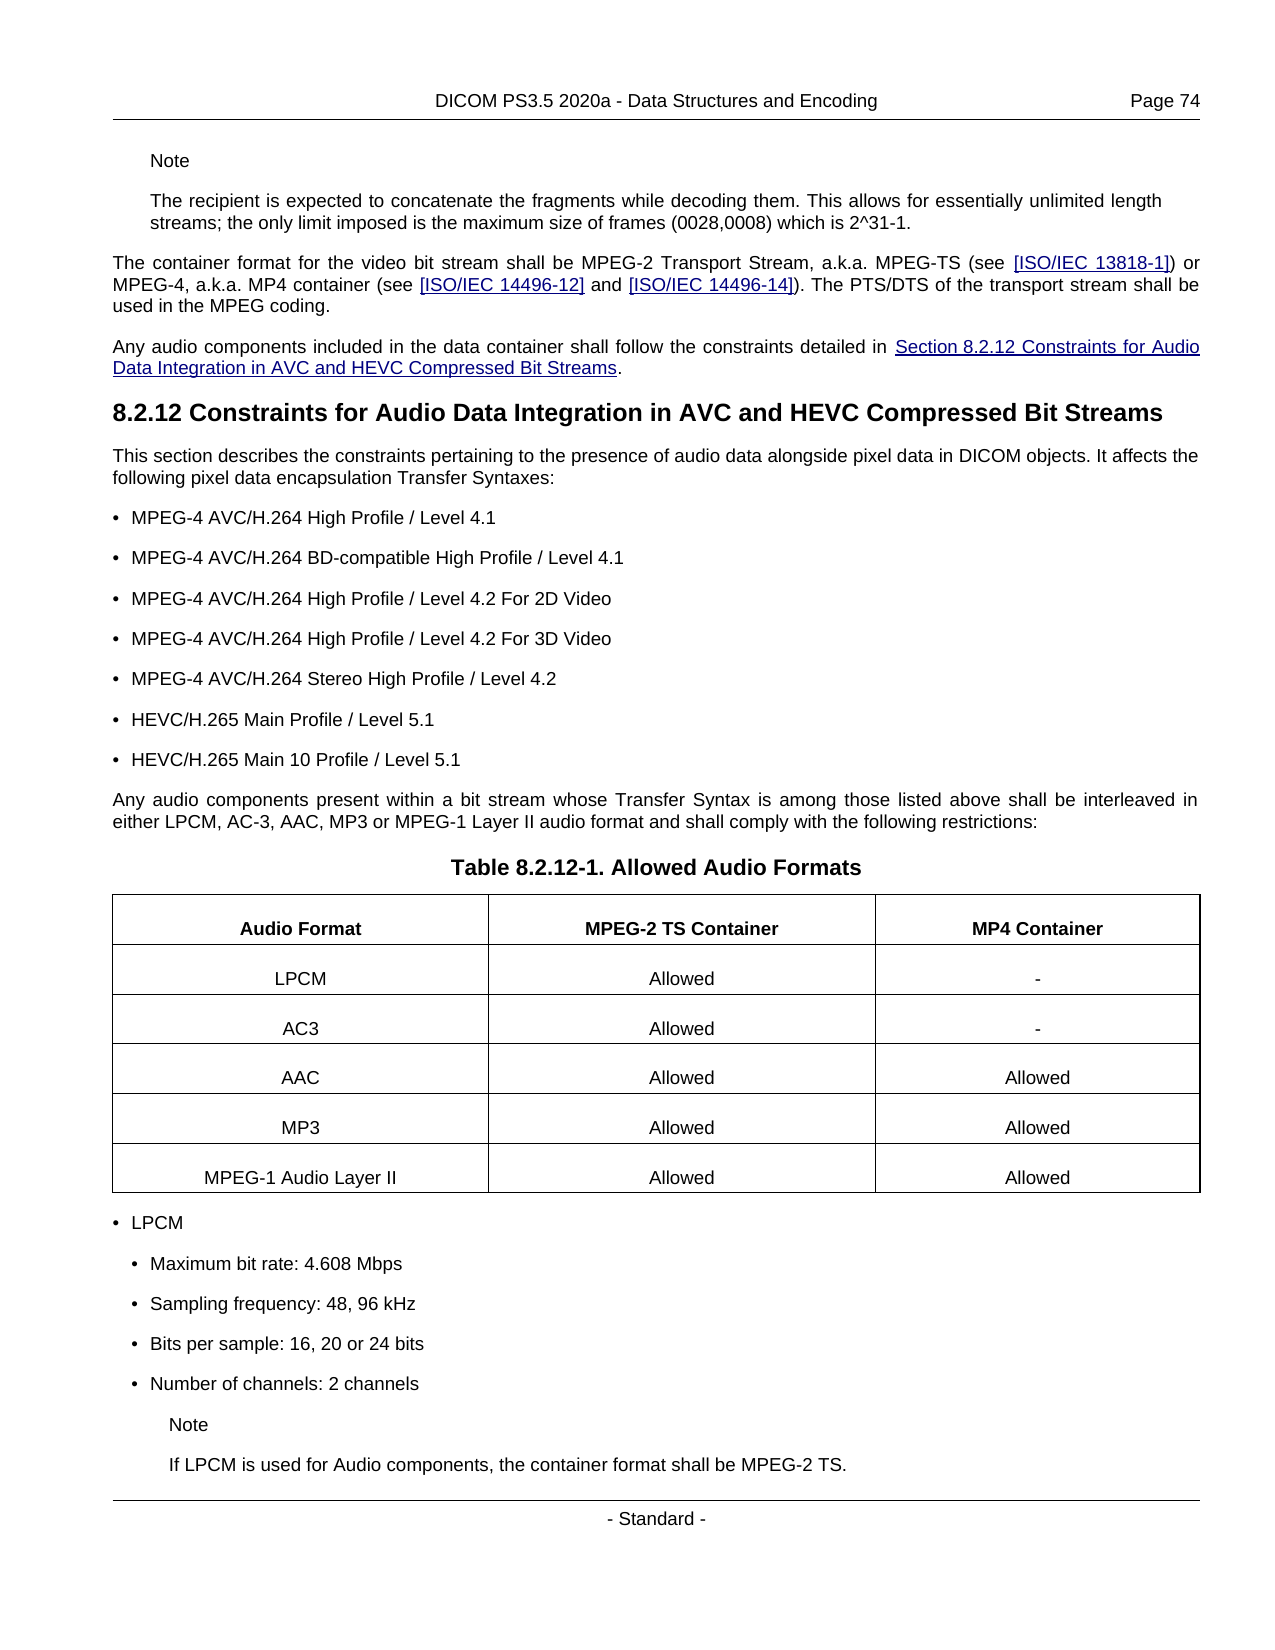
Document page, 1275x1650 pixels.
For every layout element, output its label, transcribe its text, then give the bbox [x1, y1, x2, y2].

text • MPEG-4 AVC/H.264 Stereo High Profile / Level 4.2 [112, 668, 1200, 690]
table_cell - [876, 995, 1199, 1043]
text • MPEG-4 AVC/H.264 High Profile / Level 4.2 For 2D Video [112, 587, 1200, 609]
text • MPEG-4 AVC/H.264 BD-compatible High Profile / Level 4.1 [112, 547, 1200, 569]
text Any audio components included in the data container shall follow the constraints detailed in Section 8.2.12 Constraints for Audio Data Integration in AVC and HEVC Compressed Bit Streams. [112, 336, 1200, 379]
table_cell AC3 [113, 995, 488, 1043]
text The recipient is expected to concatenate the fragments while decoding them. This allows for essentially unlimited length streams; the only limit imposed is the maximum size of frames (0028,0008) which is 2^31-1. [150, 190, 1162, 233]
text • HEVC/H.265 Main 10 Profile / Level 5.1 [112, 749, 1200, 770]
text Note [169, 1413, 1162, 1435]
text • Number of channels: 2 channels [131, 1373, 1200, 1395]
text Table 8.2.12-1. Allowed Audio Formats [112, 855, 1200, 881]
text • Bits per sample: 16, 20 or 24 bits [131, 1333, 1200, 1354]
text The container format for the video bit stream shall be MPEG-2 Transport Stream, a.k.a. MPEG-TS (see [ISO/IEC 13818-1]) or MPEG-4, a.k.a. MP4 container (see [ISO/IEC 14496-12] and [ISO/IEC 14496-14]). The PTS/DTS of the transport stream shall be used in the MPEG coding. [112, 252, 1200, 317]
table_cell - [876, 945, 1199, 993]
text Note [150, 150, 1162, 172]
table_cell MPEG-1 Audio Layer II [113, 1144, 488, 1192]
text If LPCM is used for Audio components, the container format shall be MPEG-2 TS. [169, 1454, 1162, 1475]
table_cell AAC [113, 1044, 488, 1093]
table_header Audio Format [113, 895, 488, 944]
table_cell Allowed [876, 1144, 1199, 1192]
table_cell MP3 [113, 1094, 488, 1142]
text Any audio components present within a bit stream whose Transfer Syntax is among those listed above shall be interleaved in either LPCM, AC-3, AAC, MP3 or MPEG-1 Layer II audio format and shall comply with the following restrictions: [112, 789, 1200, 832]
table_cell Allowed [876, 1094, 1199, 1142]
table_cell Allowed [489, 1044, 875, 1093]
table_cell Allowed [489, 995, 875, 1043]
table_cell Allowed [876, 1044, 1199, 1093]
table_header MPEG-2 TS Container [489, 895, 875, 944]
text • MPEG-4 AVC/H.264 High Profile / Level 4.2 For 3D Video [112, 628, 1200, 649]
table_cell LPCM [113, 945, 488, 993]
table_cell Allowed [489, 1094, 875, 1142]
text • HEVC/H.265 Main Profile / Level 5.1 [112, 708, 1200, 730]
text • LPCM [112, 1212, 1200, 1233]
text 8.2.12 Constraints for Audio Data Integration in AVC and HEVC Compressed Bit Streams [112, 397, 1200, 426]
table_cell Allowed [489, 945, 875, 993]
table_header MP4 Container [876, 895, 1199, 944]
table_cell Allowed [489, 1144, 875, 1192]
text • Maximum bit rate: 4.608 Mbps [131, 1252, 1200, 1274]
text • MPEG-4 AVC/H.264 High Profile / Level 4.1 [112, 507, 1200, 528]
text • Sampling frequency: 48, 96 kHz [131, 1293, 1200, 1314]
text This section describes the constraints pertaining to the presence of audio data alongside pixel data in DICOM objects. It affects the following pixel data encapsulation Transfer Syntaxes: [112, 445, 1200, 488]
